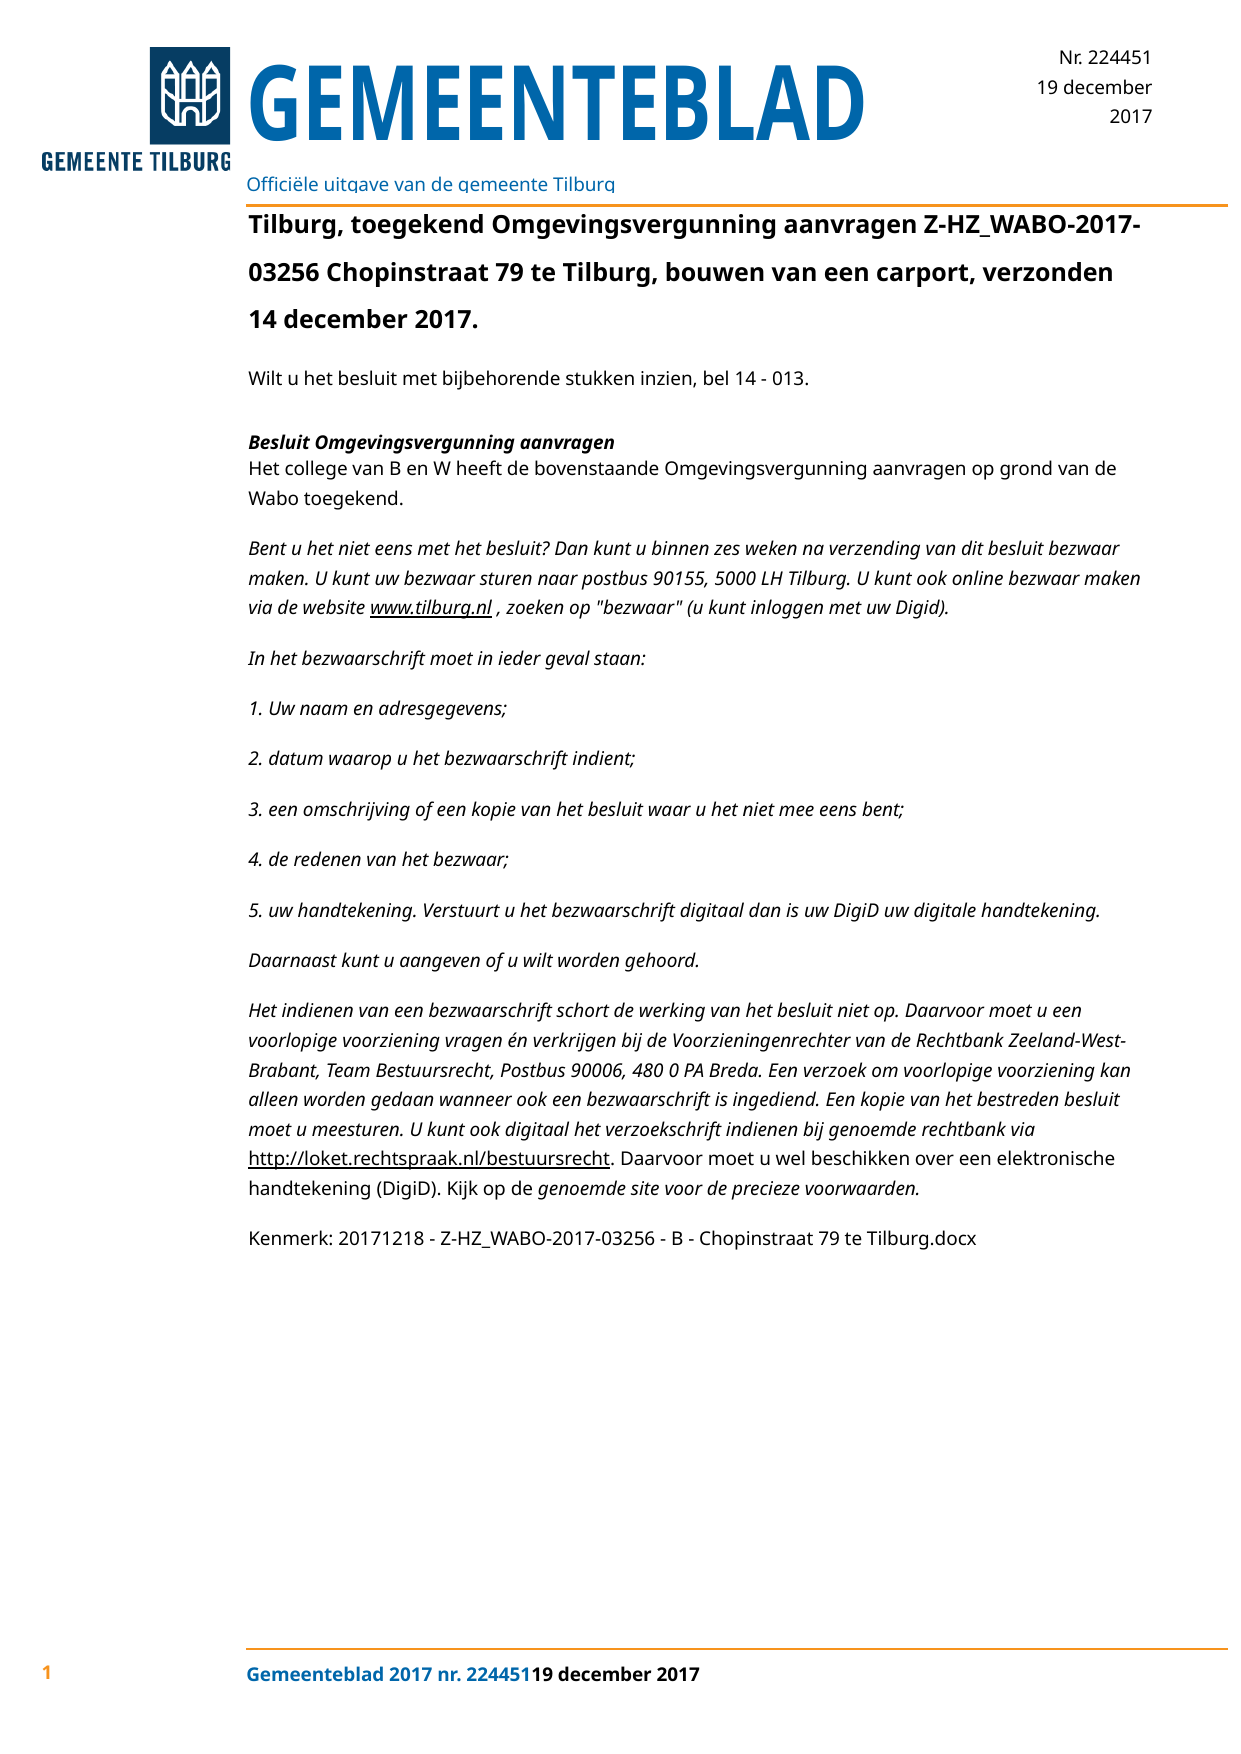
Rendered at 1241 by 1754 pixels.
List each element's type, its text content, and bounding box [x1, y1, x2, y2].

text In het bezwaarschrift moet in ieder geval staan: [248, 645, 1152, 671]
text Het college van B en W heeft de bovenstaande Omgevingsvergunning aanvragen op grond van de Wabo toegekend. [248, 455, 1152, 511]
text 5. uw handtekening. Verstuurt u het bezwaarschrift digitaal dan is uw DigiD uw digitale handtekening. [248, 897, 1152, 923]
text 1. Uw naam en adresgegevens; [248, 695, 1152, 721]
text Bent u het niet eens met het besluit? Dan kunt u binnen zes weken na verzending van dit besluit bezwaar maken. U kunt uw bezwaar sturen naar postbus 90155, 5000 LH Tilburg. U kunt ook online bezwaar maken via de website www.tilburg.nl , zoeken op "bezwaar" (u kunt inloggen met uw Digid). [248, 535, 1152, 620]
text Kenmerk: 20171218 - Z-HZ_WABO-2017-03256 - B - Chopinstraat 79 te Tilburg.docx [248, 1226, 1152, 1251]
text Het indienen van een bezwaarschrift schort de werking van het besluit niet op. Daarvoor moet u een voorlopige voorziening vragen én verkrijgen bij de Voorzieningenrechter van de Rechtbank Zeeland-West-Brabant, Team Bestuursrecht, Postbus 90006, 480 0 PA Breda. Een verzoek om voorlopige voorziening kan alleen worden gedaan wanneer ook een bezwaarschrift is ingediend. Een kopie van het bestreden besluit moet u meesturen. U kunt ook digitaal het verzoekschrift indienen bij genoemde rechtbank via http://loket.rechtspraak.nl/bestuursrecht. Daarvoor moet u wel beschikken over een elektronische handtekening (DigiD). Kijk op de genoemde site voor de precieze voorwaarden. [248, 998, 1152, 1201]
text Daarnaast kunt u aangeven of u wilt worden gehoord. [248, 947, 1152, 973]
picture [41, 47, 231, 172]
text 4. de redenen van het bezwaar; [248, 846, 1152, 872]
text Tilburg, toegekend Omgevingsvergunning aanvragen Z-HZ_WABO-2017-03256 Chopinstraat 79 te Tilburg, bouwen van een carport, verzonden 14 december 2017. [248, 207, 1152, 336]
text Wilt u het besluit met bijbehorende stukken inzien, bel 14 - 013. [248, 366, 1152, 391]
text 2. datum waarop u het bezwaarschrift indient; [248, 746, 1152, 771]
text 3. een omschrijving of een kopie van het besluit waar u het niet mee eens bent; [248, 796, 1152, 822]
text Besluit Omgevingsvergunning aanvragen [248, 429, 1152, 455]
